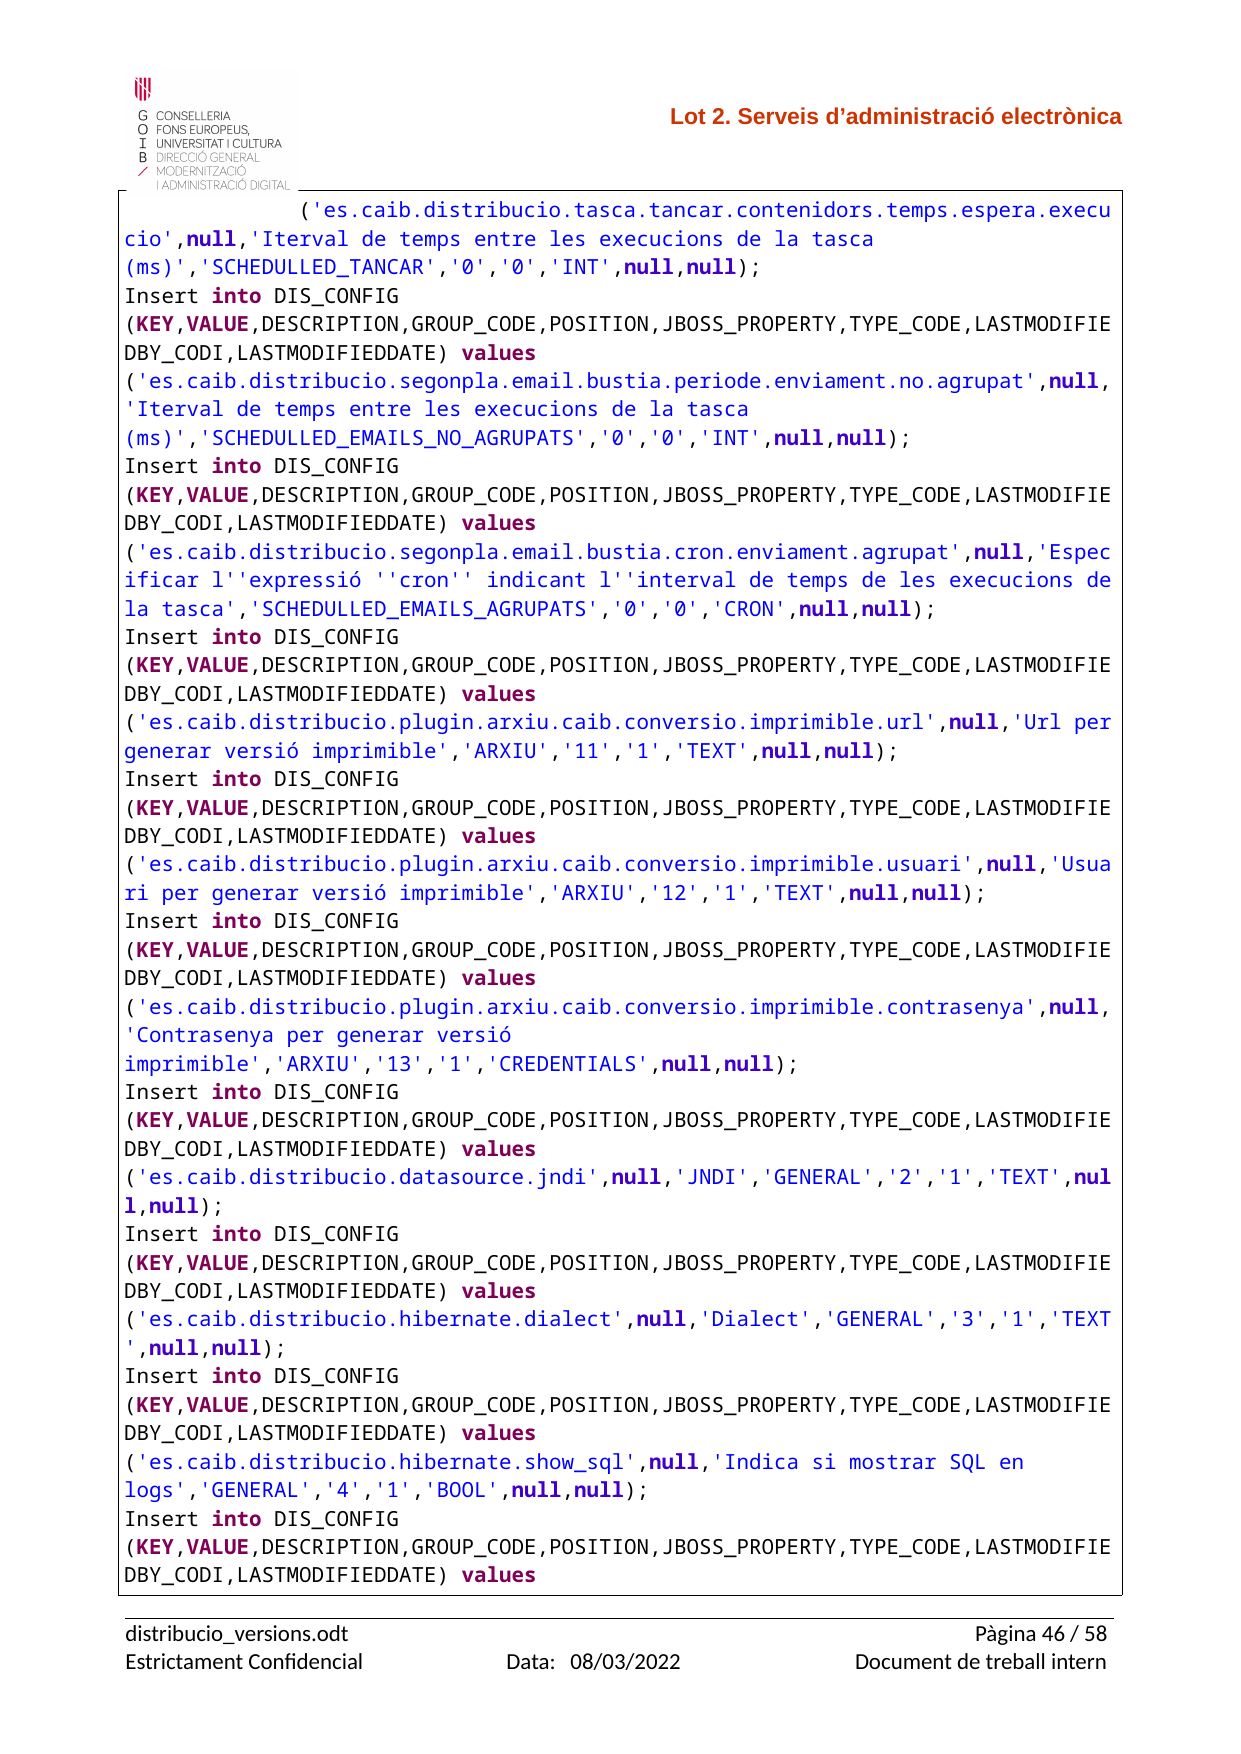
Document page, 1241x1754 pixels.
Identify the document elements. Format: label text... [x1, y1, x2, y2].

picture [126, 70, 299, 197]
table_header ('es.caib.distribucio.tasca.tancar.contenidors.temps.espera.execucio',null,'Iterval de temps entre les execucions de la tasca (ms)','SCHEDULLED_TANCAR','0','0','INT',null,null); Insert into DIS_CONFIG (KEY,VALUE,DESCRIPTION,GROUP_CODE,POSITION,JBOSS_PROPERTY,TYPE_CODE,LASTMODIFIEDBY_CODI,LASTMODIFIEDDATE) values ('es.caib.distribucio.segonpla.email.bustia.periode.enviament.no.agrupat',null,'Iterval de temps entre les execucions de la tasca (ms)','SCHEDULLED_EMAILS_NO_AGRUPATS','0','0','INT',null,null); Insert into DIS_CONFIG (KEY,VALUE,DESCRIPTION,GROUP_CODE,POSITION,JBOSS_PROPERTY,TYPE_CODE,LASTMODIFIEDBY_CODI,LASTMODIFIEDDATE) values ('es.caib.distribucio.segonpla.email.bustia.cron.enviament.agrupat',null,'Especificar l''expressió ''cron'' indicant l''interval de temps de les execucions de la tasca','SCHEDULLED_EMAILS_AGRUPATS','0','0','CRON',null,null); Insert into DIS_CONFIG (KEY,VALUE,DESCRIPTION,GROUP_CODE,POSITION,JBOSS_PROPERTY,TYPE_CODE,LASTMODIFIEDBY_CODI,LASTMODIFIEDDATE) values ('es.caib.distribucio.plugin.arxiu.caib.conversio.imprimible.url',null,'Url per generar versió imprimible','ARXIU','11','1','TEXT',null,null); Insert into DIS_CONFIG (KEY,VALUE,DESCRIPTION,GROUP_CODE,POSITION,JBOSS_PROPERTY,TYPE_CODE,LASTMODIFIEDBY_CODI,LASTMODIFIEDDATE) values ('es.caib.distribucio.plugin.arxiu.caib.conversio.imprimible.usuari',null,'Usuari per generar versió imprimible','ARXIU','12','1','TEXT',null,null); Insert into DIS_CONFIG (KEY,VALUE,DESCRIPTION,GROUP_CODE,POSITION,JBOSS_PROPERTY,TYPE_CODE,LASTMODIFIEDBY_CODI,LASTMODIFIEDDATE) values ('es.caib.distribucio.plugin.arxiu.caib.conversio.imprimible.contrasenya',null,'Contrasenya per generar versió imprimible','ARXIU','13','1','CREDENTIALS',null,null); Insert into DIS_CONFIG (KEY,VALUE,DESCRIPTION,GROUP_CODE,POSITION,JBOSS_PROPERTY,TYPE_CODE,LASTMODIFIEDBY_CODI,LASTMODIFIEDDATE) values ('es.caib.distribucio.datasource.jndi',null,'JNDI','GENERAL','2','1','TEXT',null,null); Insert into DIS_CONFIG (KEY,VALUE,DESCRIPTION,GROUP_CODE,POSITION,JBOSS_PROPERTY,TYPE_CODE,LASTMODIFIEDBY_CODI,LASTMODIFIEDDATE) values ('es.caib.distribucio.hibernate.dialect',null,'Dialect','GENERAL','3','1','TEXT',null,null); Insert into DIS_CONFIG (KEY,VALUE,DESCRIPTION,GROUP_CODE,POSITION,JBOSS_PROPERTY,TYPE_CODE,LASTMODIFIEDBY_CODI,LASTMODIFIEDDATE) values ('es.caib.distribucio.hibernate.show_sql',null,'Indica si mostrar SQL en logs','GENERAL','4','1','BOOL',null,null); Insert into DIS_CONFIG (KEY,VALUE,DESCRIPTION,GROUP_CODE,POSITION,JBOSS_PROPERTY,TYPE_CODE,LASTMODIFIEDBY_CODI,LASTMODIFIEDDATE) values [119, 191, 1122, 1595]
